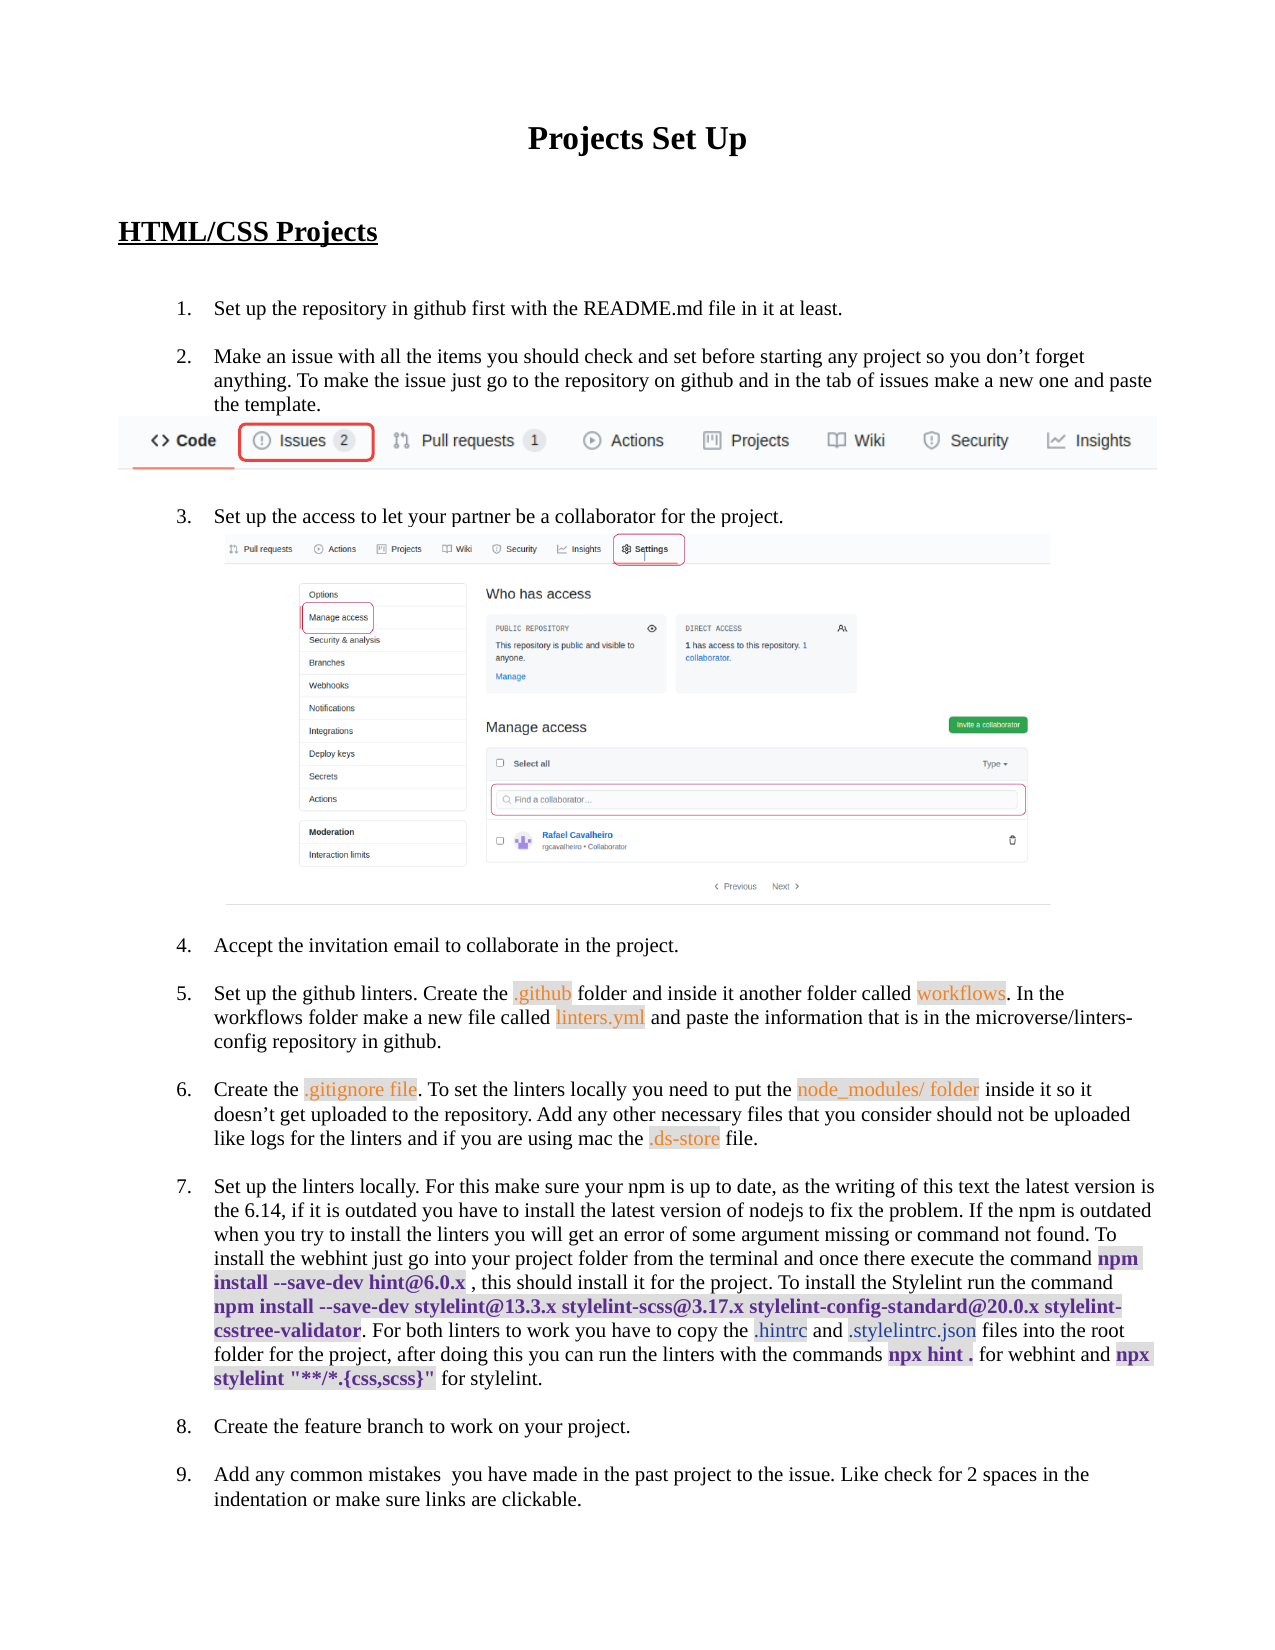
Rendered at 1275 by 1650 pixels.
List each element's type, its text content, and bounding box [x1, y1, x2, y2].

picture [118, 416, 1157, 480]
list Make an issue with all the items you should check and set before starting any project so you don’t forget anything. To make the issue just go to the repository on github and in the tab of issues make a new one and paste the template. [176, 344, 1157, 416]
list Set up the github linters. Create the .github folder and inside it another folder called workflows. In the workflows folder make a new file called linters.yml and paste the information that is in the microverse/linters-config repository in github. [176, 981, 1157, 1053]
text HTML/CSS Projects [118, 214, 1157, 248]
picture [221, 527, 1055, 909]
list Set up the repository in github first with the README.md file in it at least. [176, 296, 1157, 320]
list Create the feature branch to work on your project. [176, 1414, 1157, 1438]
text Projects Set Up [118, 118, 1157, 156]
list Set up the access to let your partner be a collaborator for the project. [176, 504, 1157, 528]
list Set up the linters locally. For this make sure your npm is up to date, as the writing of this text the latest version is the 6.14, if it is outdated you have to install the latest version of nodejs to fix the problem. If the npm is outdated when you try to install the linters you will get an error of some argument missing or command not found. To install the webhint just go into your project folder from the terminal and once there execute the command npm install --save-dev hint@6.0.x , this should install it for the project. To install the Stylelint run the command npm install --save-dev stylelint@13.3.x stylelint-scss@3.17.x stylelint-config-standard@20.0.x stylelint-csstree-validator. For both linters to work you have to copy the .hintrc and .stylelintrc.json files into the root folder for the project, after doing this you can run the linters with the commands npx hint . for webhint and npx stylelint "**/*.{css,scss}" for stylelint. [176, 1174, 1157, 1390]
list Accept the invitation email to collaborate in the project. [176, 933, 1157, 957]
list Create the .gitignore file. To set the linters locally you need to put the node_modules/ folder inside it so it doesn’t get uploaded to the repository. Add any other necessary files that you consider should not be uploaded like logs for the linters and if you are using mac the .ds-store file. [176, 1077, 1157, 1149]
list Add any common mistakes you have made in the past project to the issue. Like check for 2 spaces in the indentation or make sure links are clickable. [176, 1462, 1157, 1511]
